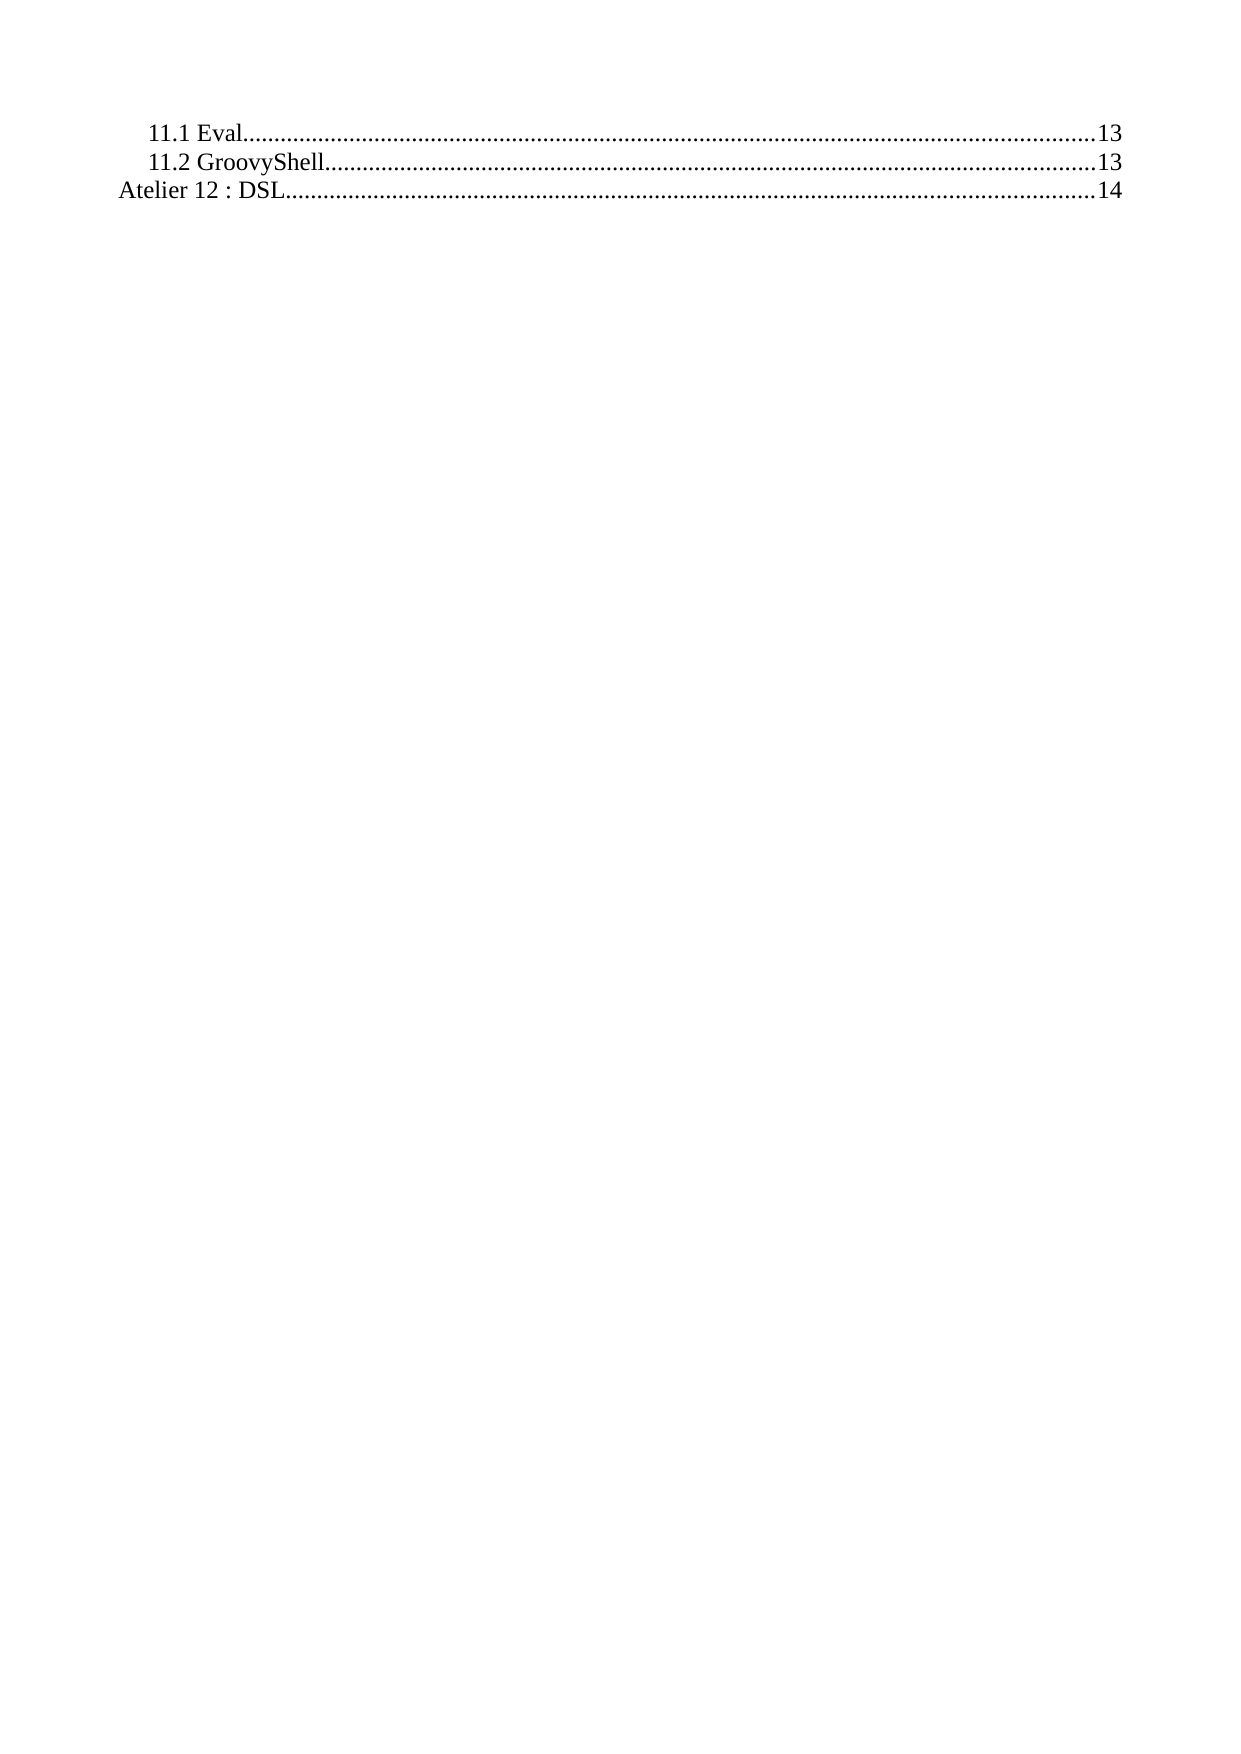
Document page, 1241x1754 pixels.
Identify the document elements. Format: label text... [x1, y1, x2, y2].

text 11.1 Eval 13 [148, 118, 1122, 147]
text 11.2 GroovyShell 13 [148, 147, 1122, 176]
text Atelier 12 : DSL 14 [118, 176, 1122, 204]
